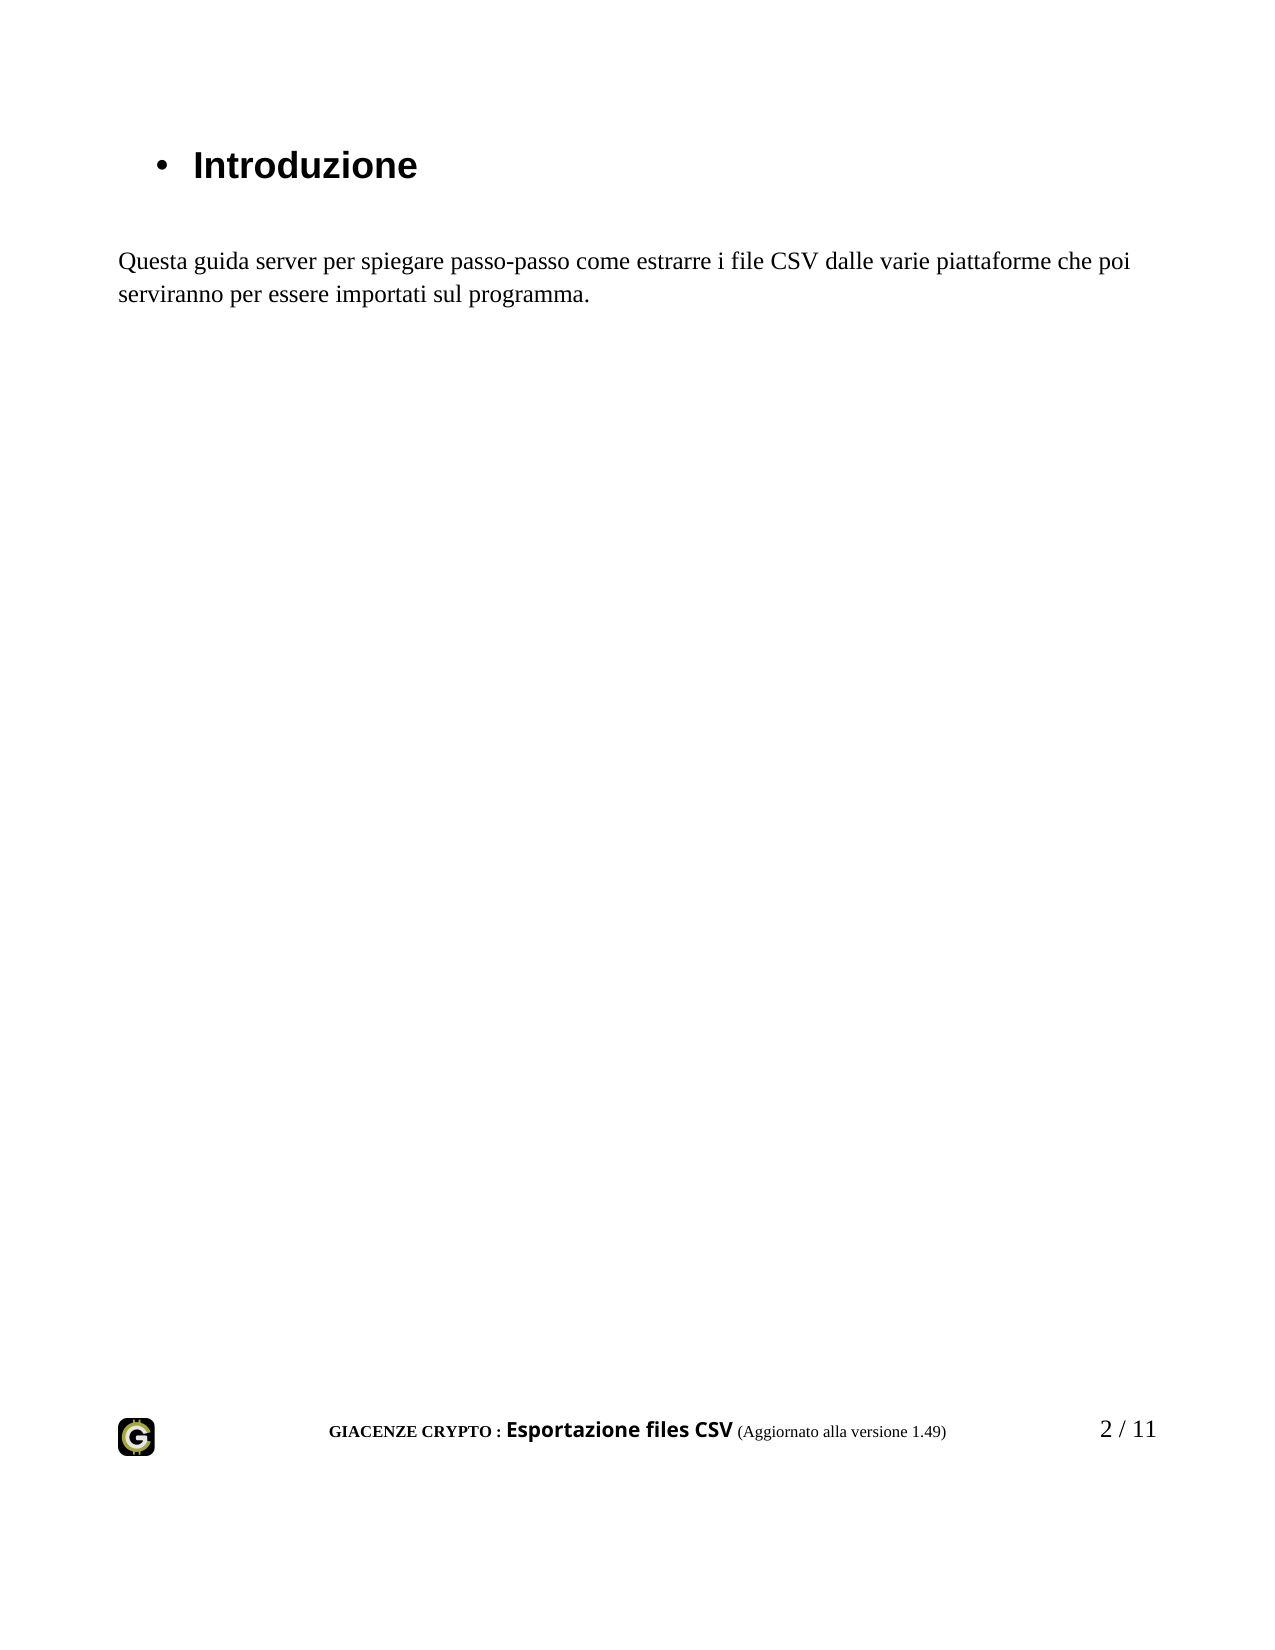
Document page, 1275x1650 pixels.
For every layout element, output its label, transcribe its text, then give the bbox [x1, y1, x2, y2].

picture [118, 1418, 155, 1456]
list Introduzione [156, 143, 1157, 186]
text Questa guida server per spiegare passo-passo come estrarre i file CSV dalle varie piattaforme che poi serviranno per essere importati sul programma. [118, 246, 1157, 308]
